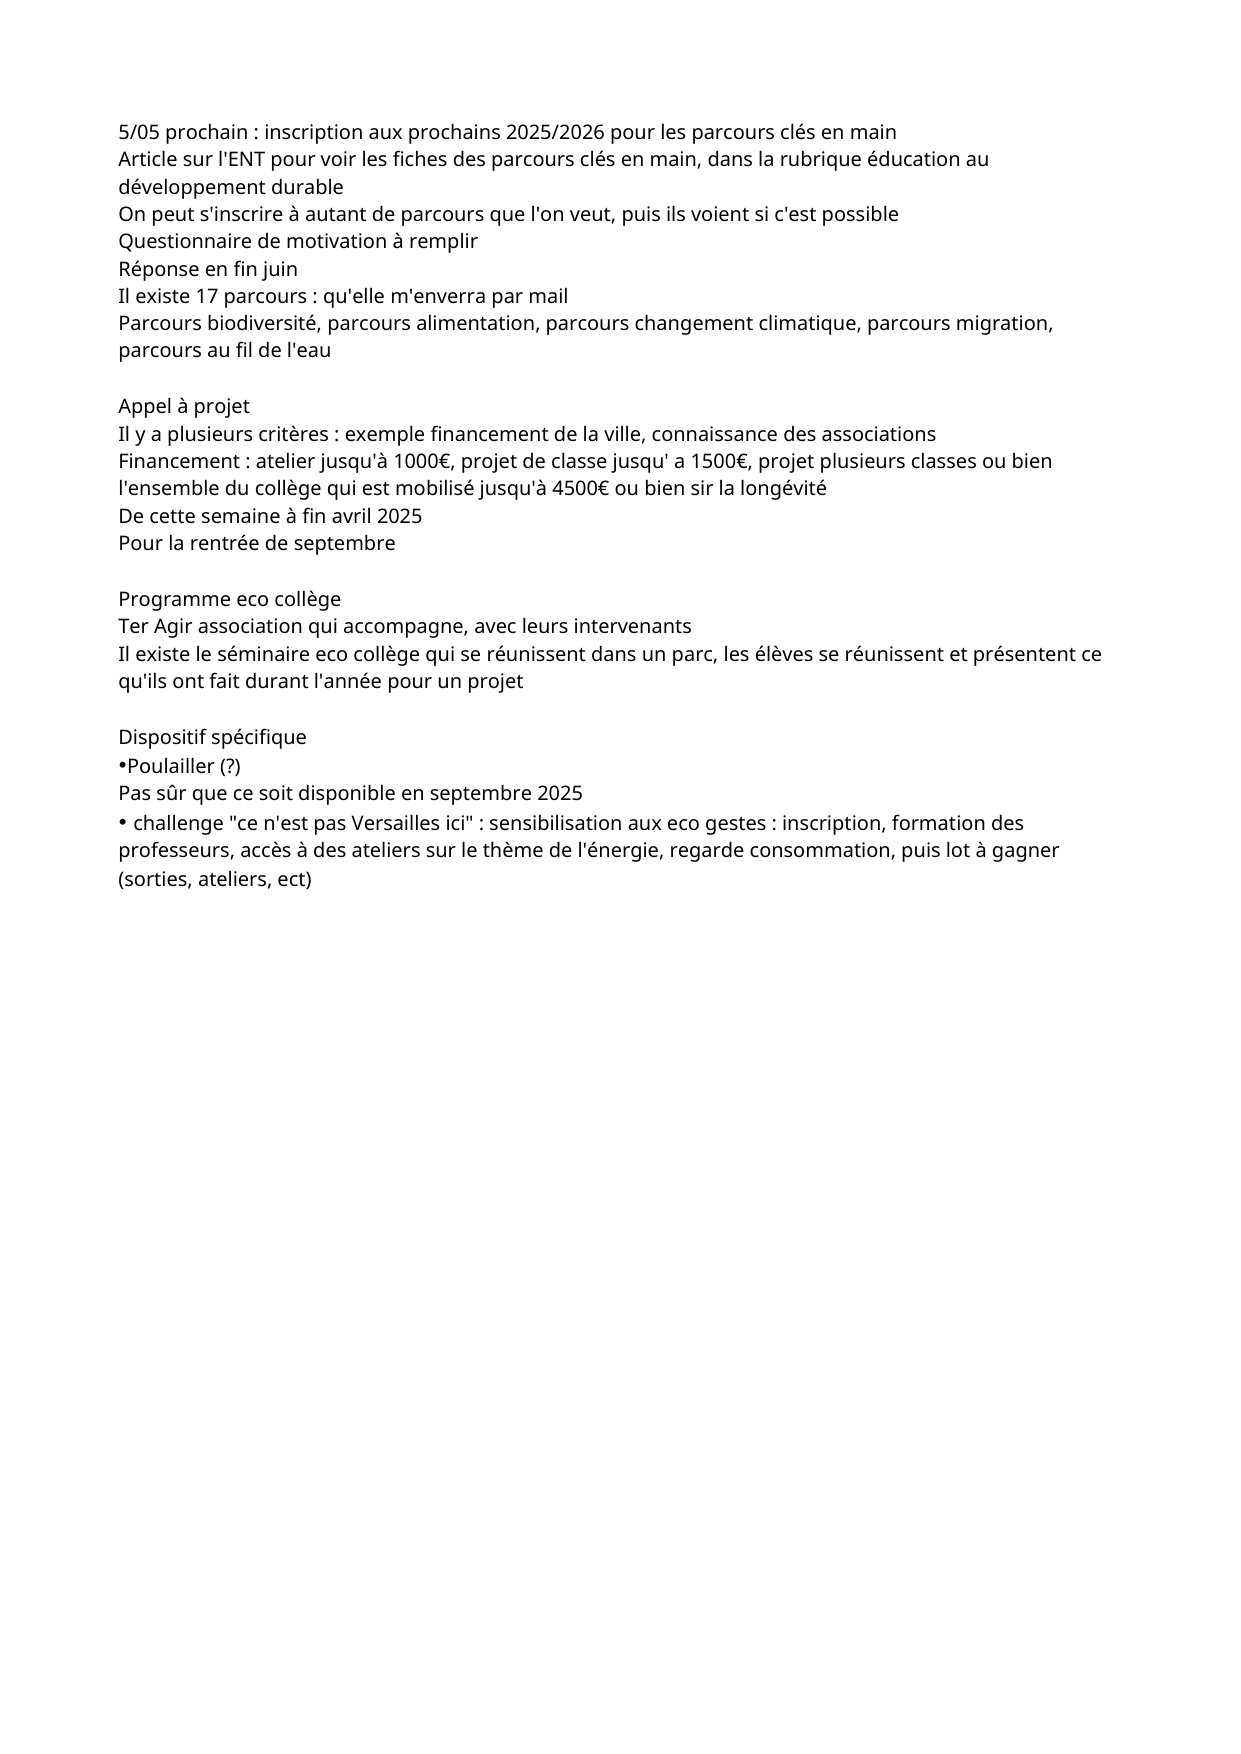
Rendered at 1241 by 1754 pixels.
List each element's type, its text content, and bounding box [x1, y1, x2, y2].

text 5/05 prochain : inscription aux prochains 2025/2026 pour les parcours clés en main Article sur l'ENT pour voir les fiches des parcours clés en main, dans la rubrique éducation au développement durable On peut s'inscrire à autant de parcours que l'on veut, puis ils voient si c'est possible Questionnaire de motivation à remplir Réponse en fin juin Il existe 17 parcours : qu'elle m'enverra par mail Parcours biodiversité, parcours alimentation, parcours changement climatique, parcours migration, parcours au fil de l'eau Appel à projet Il y a plusieurs critères : exemple financement de la ville, connaissance des associations Financement : atelier jusqu'à 1000€, projet de classe jusqu' a 1500€, projet plusieurs classes ou bien l'ensemble du collège qui est mobilisé jusqu'à 4500€ ou bien sir la longévité De cette semaine à fin avril 2025 Pour la rentrée de septembre Programme eco collège Ter Agir association qui accompagne, avec leurs intervenants Il existe le séminaire eco collège qui se réunissent dans un parc, les élèves se réunissent et présentent ce qu'ils ont fait durant l'année pour un projet Dispositif spécifique •Poulailler (?) Pas sûr que ce soit disponible en septembre 2025 • challenge "ce n'est pas Versailles ici" : sensibilisation aux eco gestes : inscription, formation des professeurs, accès à des ateliers sur le thème de l'énergie, regarde consommation, puis lot à gagner (sorties, ateliers, ect) [118, 118, 1122, 893]
